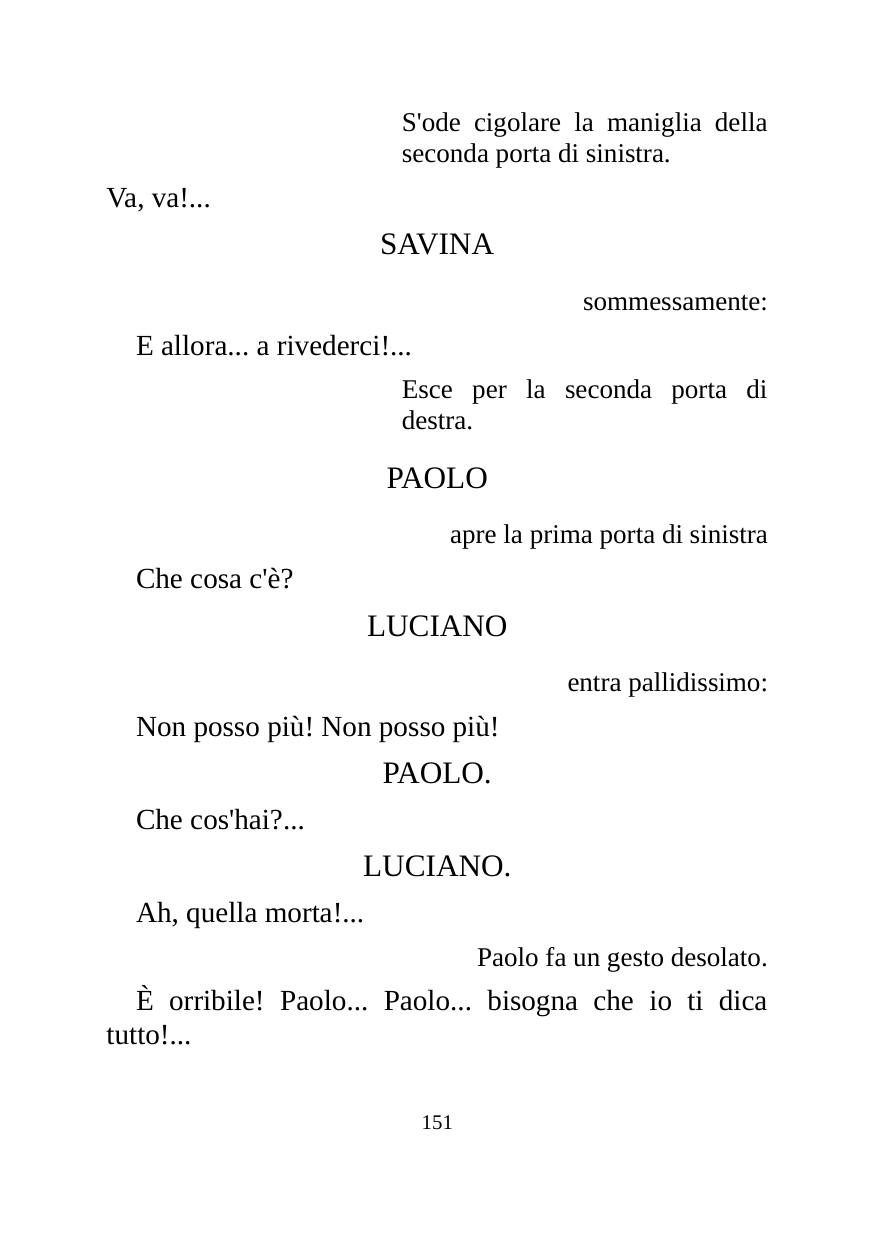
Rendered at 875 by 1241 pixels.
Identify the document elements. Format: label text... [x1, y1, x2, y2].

text E allora... a rivederci!... [106, 328, 768, 362]
text entra pallidissimo: [402, 666, 768, 697]
text LUCIANO. [106, 848, 768, 883]
text Che cos'hai?... [106, 802, 768, 836]
text SAVINA [106, 226, 768, 262]
text PAOLO [106, 459, 768, 495]
text Paolo fa un gesto desolato. [402, 941, 768, 972]
text apre la prima porta di sinistra [402, 519, 768, 550]
text Va, va!... [106, 180, 768, 214]
text PAOLO. [106, 754, 768, 791]
text Che cosa c'è? [106, 562, 768, 595]
text LUCIANO [106, 607, 768, 643]
text S'ode cigolare la maniglia della seconda porta di sinistra. [402, 106, 768, 168]
text Ah, quella morta!... [106, 895, 768, 929]
text Esce per la seconda porta di destra. [402, 373, 768, 436]
text sommessamente: [402, 285, 768, 316]
text È orribile! Paolo... Paolo... bisogna che io ti dica tutto!... [106, 983, 768, 1051]
text Non posso più! Non posso più! [106, 709, 768, 743]
